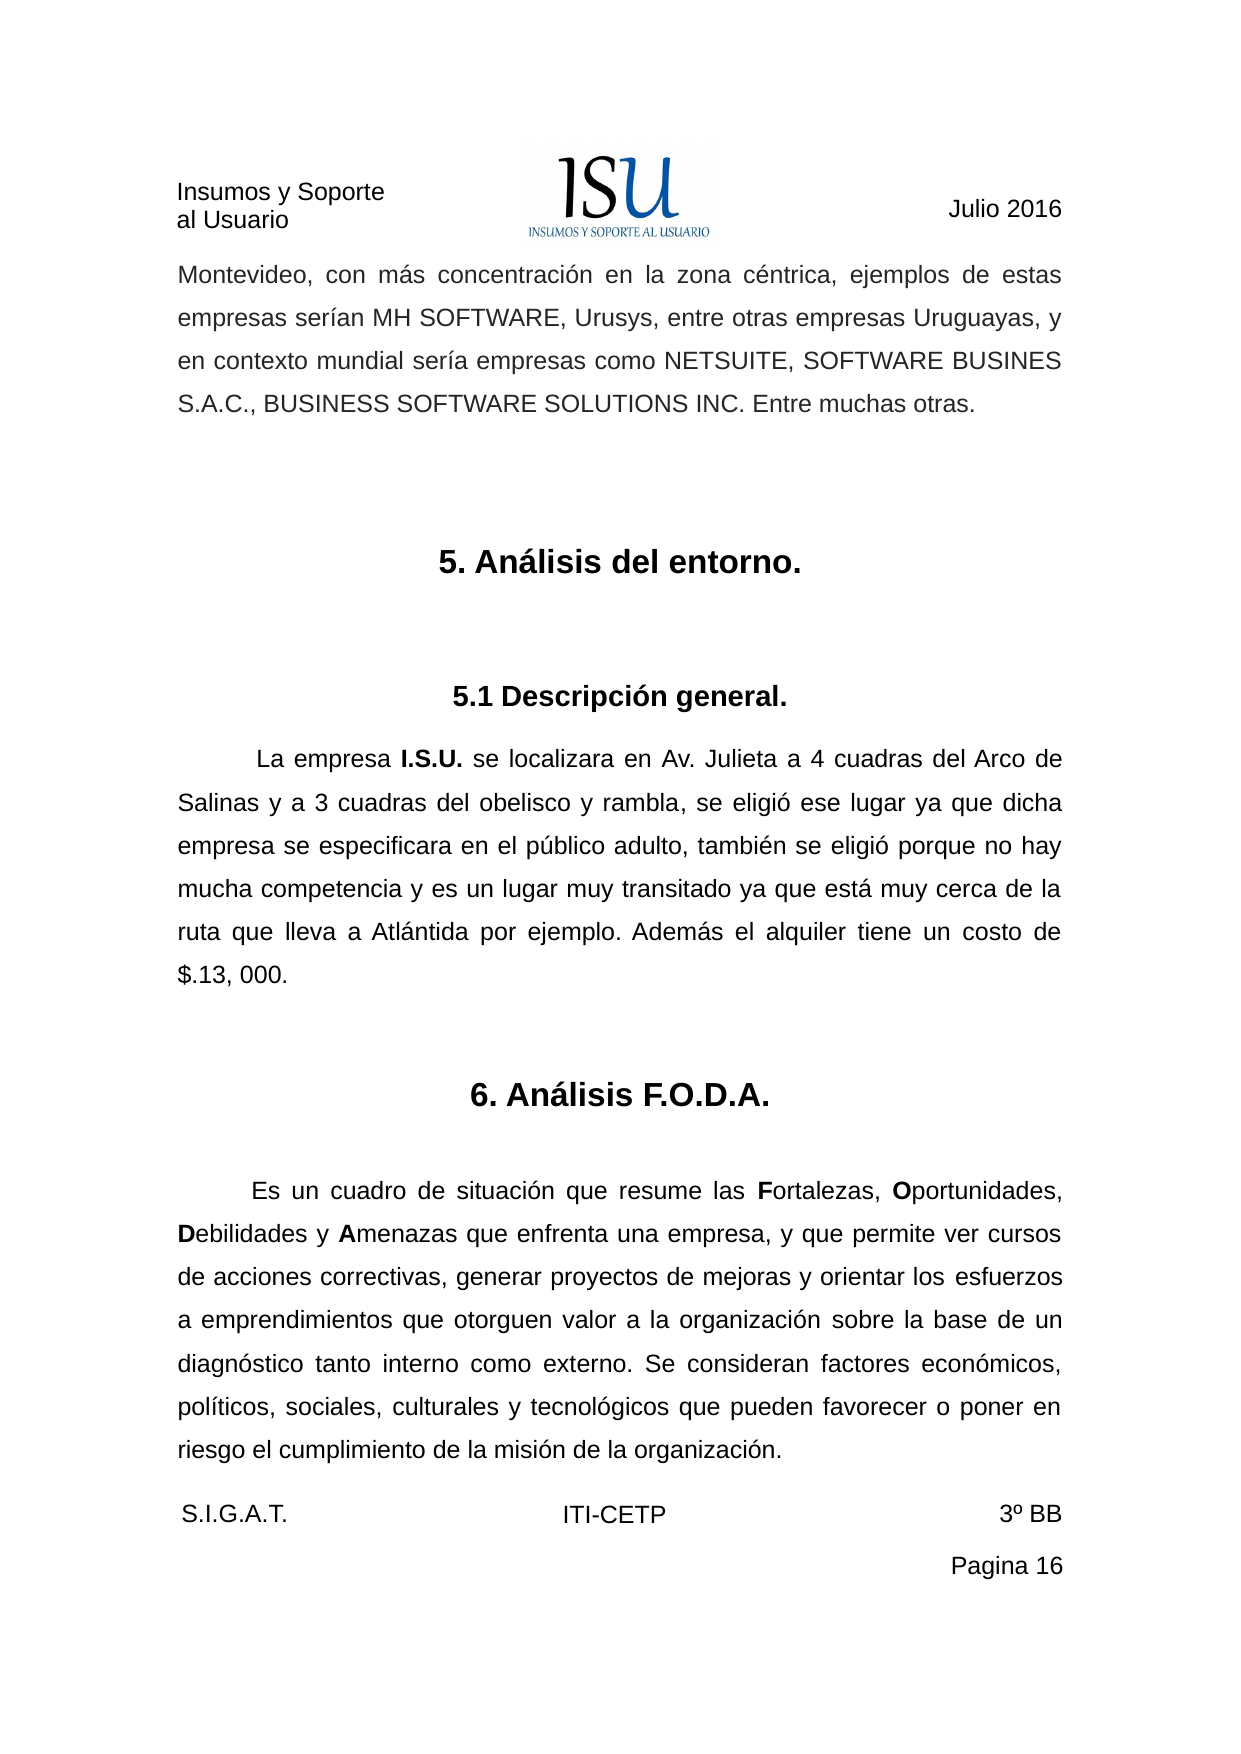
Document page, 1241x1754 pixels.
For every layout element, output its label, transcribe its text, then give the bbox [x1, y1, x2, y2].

text La empresa I.S.U. se localizara en Av. Julieta a 4 cuadras del Arco de Salinas y a 3 cuadras del obelisco y rambla, se eligió ese lugar ya que dicha empresa se especificara en el público adulto, también se eligió porque no hay mucha competencia y es un lugar muy transitado ya que está muy cerca de la ruta que lleva a Atlántida por ejemplo. Además el alquiler tiene un costo de $.13, 000. [177, 744, 1063, 989]
text Montevideo, con más concentración en la zona céntrica, ejemplos de estas empresas serían MH SOFTWARE, Urusys, entre otras empresas Uruguayas, y en contexto mundial sería empresas como NETSUITE, SOFTWARE BUSINES S.A.C., BUSINESS SOFTWARE SOLUTIONS INC. Entre muchas otras. [177, 260, 1063, 418]
text Es un cuadro de situación que resume las Fortalezas, Oportunidades, Debilidades y Amenazas que enfrenta una empresa, y que permite ver cursos de acciones correctivas, generar proyectos de mejoras y orientar los esfuerzos a emprendimientos que otorguen valor a la organización sobre la base de un diagnóstico tanto interno como externo. Se consideran factores económicos, políticos, sociales, culturales y tecnológicos que pueden favorecer o poner en riesgo el cumplimiento de la misión de la organización. [177, 1176, 1063, 1464]
picture [517, 138, 723, 252]
text 5.1 Descripción general. [177, 679, 1063, 713]
text 6. Análisis F.O.D.A. [177, 1075, 1063, 1114]
text 5. Análisis del entorno. [177, 542, 1063, 581]
